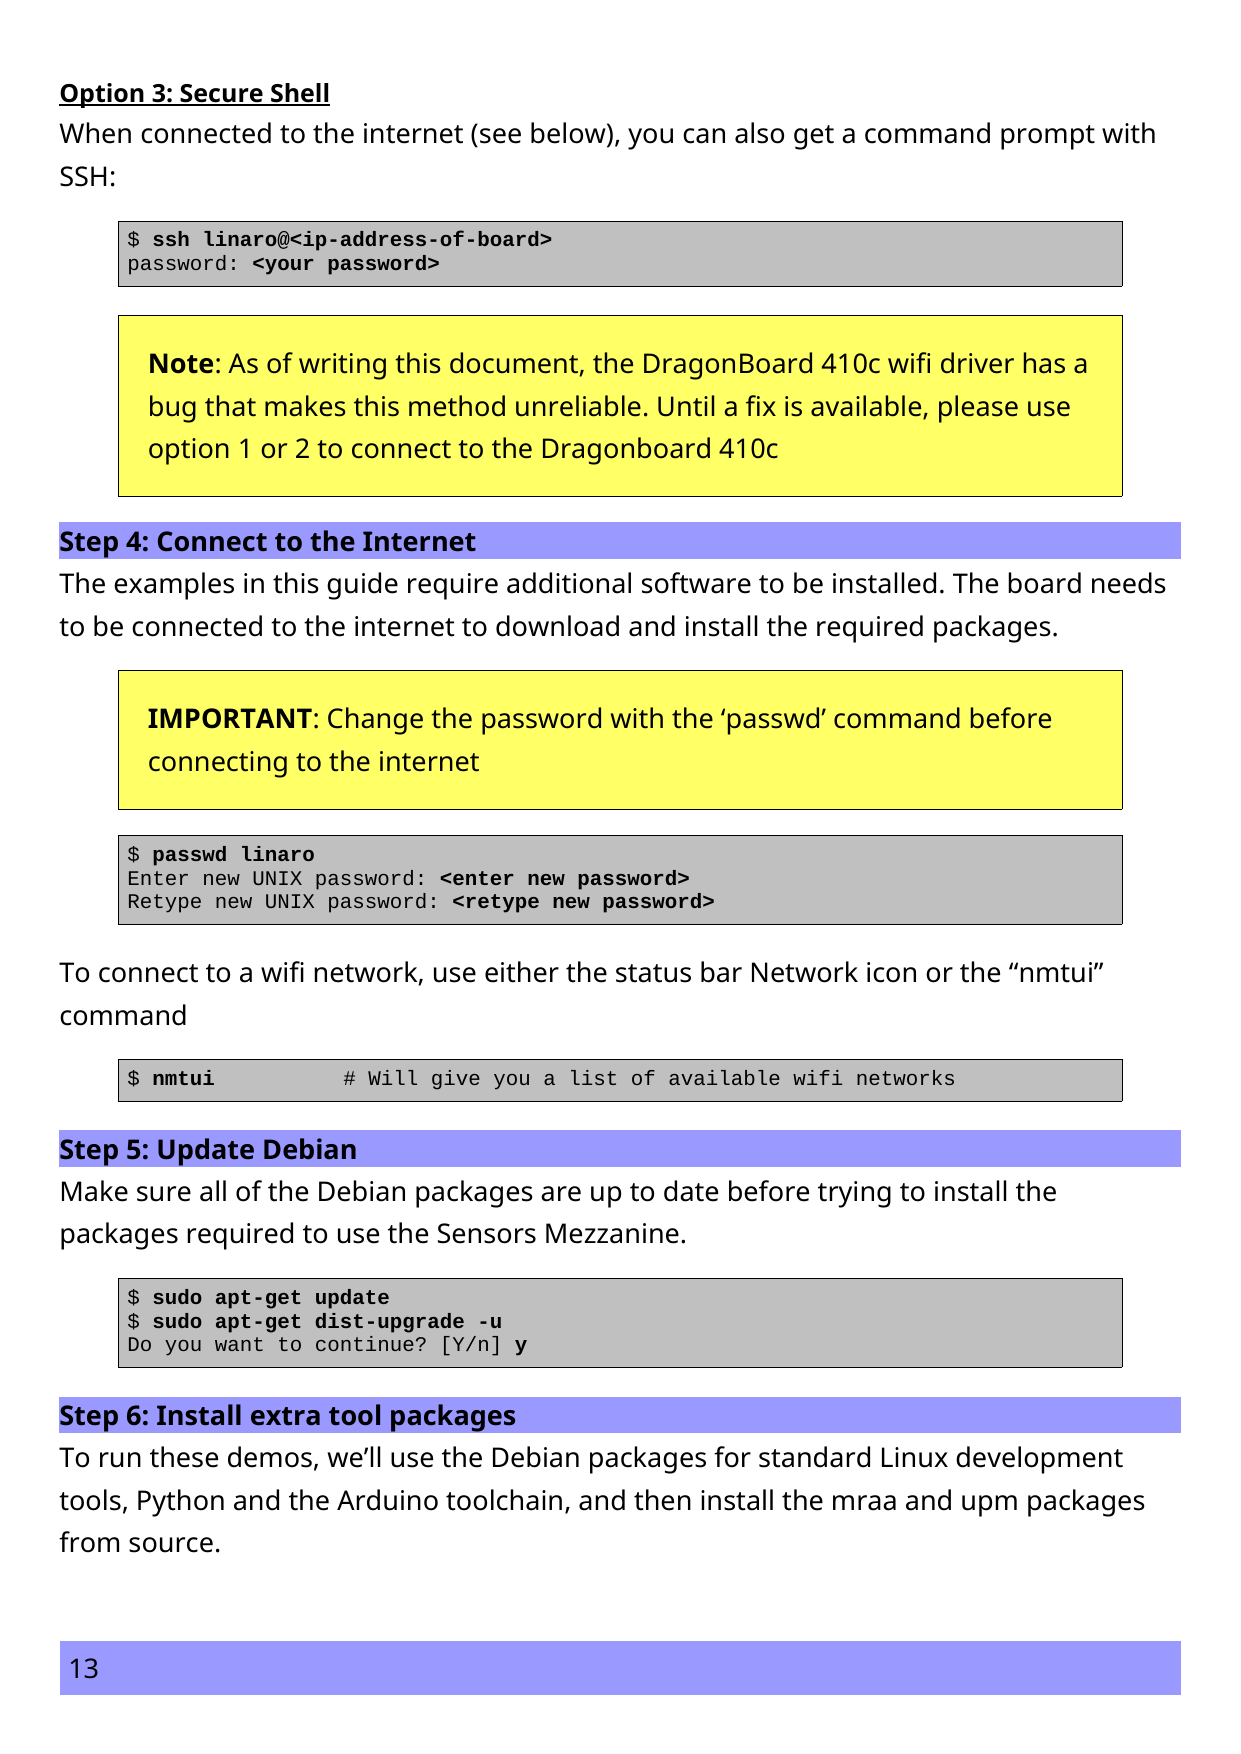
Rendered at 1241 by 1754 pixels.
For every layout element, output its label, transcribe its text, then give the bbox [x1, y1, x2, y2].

subtitle Step 4: Connect to the Internet [59, 522, 1181, 559]
text Note: As of writing this document, the DragonBoard 410c wifi driver has a bug that makes this method unreliable. Until a fix is available, please use option 1 or 2 to connect to the Dragonboard 410c [119, 316, 1122, 496]
text $ passwd linaro [119, 836, 1122, 859]
text To connect to a wifi network, use either the status bar Network icon or the “nmtui” command [59, 953, 1181, 1033]
text Retype new UNIX password: <retype new password> [119, 882, 1122, 924]
text When connected to the internet (see below), you can also get a command prompt with SSH: [59, 115, 1181, 194]
text IMPORTANT: Change the password with the ‘passwd’ command before connecting to the internet [119, 671, 1122, 809]
text $ sudo apt-get update [119, 1279, 1122, 1302]
subtitle Step 6: Install extra tool packages [59, 1397, 1181, 1433]
text password: <your password> [119, 244, 1122, 286]
text Make sure all of the Debian packages are up to date before trying to install the packages required to use the Sensors Mezzanine. [59, 1173, 1181, 1252]
text $ sudo apt-get dist-upgrade -u [119, 1302, 1122, 1326]
text $ nmtui # Will give you a list of available wifi networks [119, 1060, 1122, 1101]
subtitle Step 5: Update Debian [59, 1130, 1181, 1167]
text Do you want to continue? [Y/n] y [119, 1326, 1122, 1367]
text To run these demos, we’ll use the Debian packages for standard Linux development tools, Python and the Arduino toolchain, and then install the mraa and upm packages from source. [59, 1439, 1181, 1561]
text The examples in this guide require additional software to be installed. The board needs to be connected to the internet to download and install the required packages. [59, 565, 1181, 644]
text Enter new UNIX password: <enter new password> [119, 859, 1122, 882]
subtitle Option 3: Secure Shell [59, 76, 1181, 110]
text $ ssh linaro@<ip-address-of-board> [119, 222, 1122, 244]
